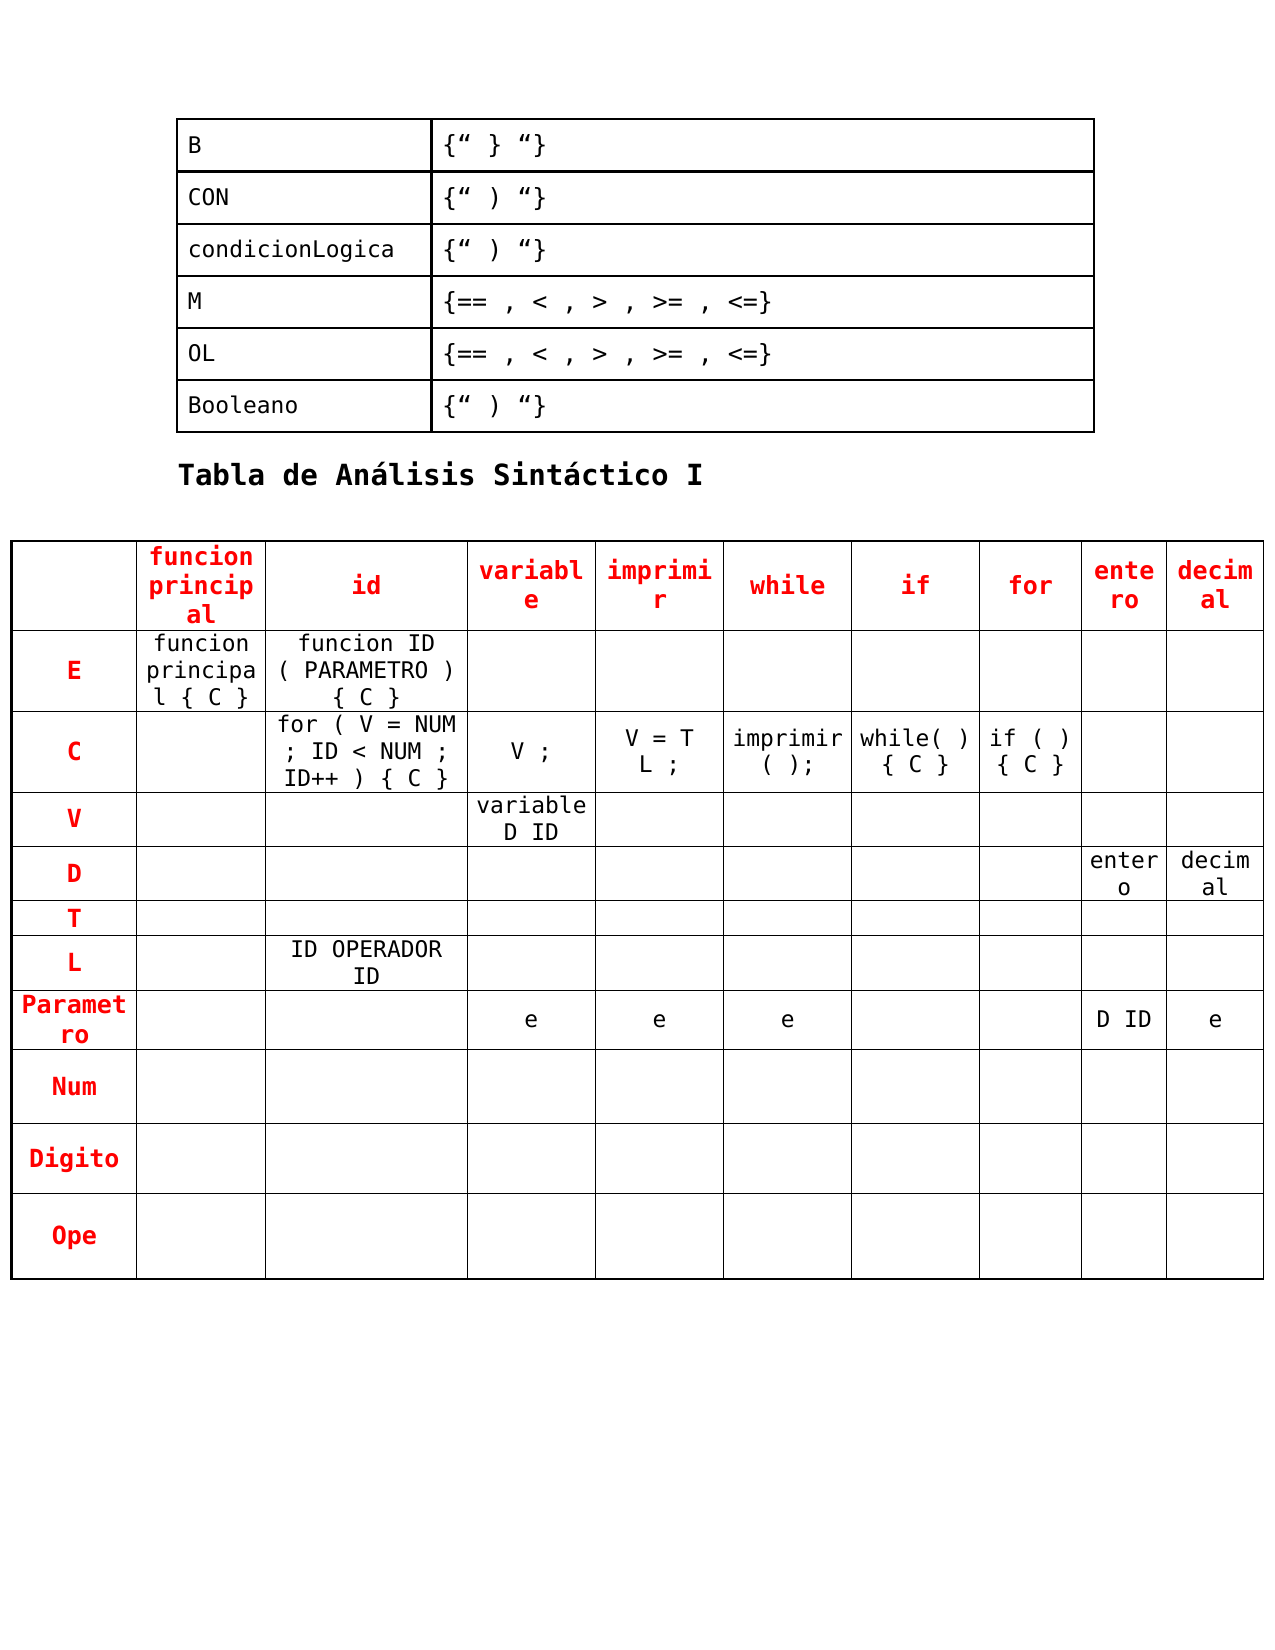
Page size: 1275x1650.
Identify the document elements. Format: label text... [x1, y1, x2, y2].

table_cell imprimir ( ); [724, 712, 851, 792]
table_cell [468, 936, 595, 990]
table_cell [137, 712, 265, 792]
table_cell [1167, 631, 1263, 711]
table_cell [852, 1050, 979, 1123]
table_cell [1082, 631, 1166, 711]
table_cell {== , < , > , >= , <=} [433, 277, 1093, 327]
table_cell [266, 847, 467, 900]
table_cell [1167, 901, 1263, 935]
table_cell [468, 631, 595, 711]
subtitle Tabla de Análisis Sintáctico I [177, 458, 1098, 492]
table_cell Ope [13, 1194, 136, 1277]
table_cell {== , < , > , >= , <=} [433, 329, 1093, 379]
table_cell [1082, 793, 1166, 846]
table_cell [137, 1050, 265, 1123]
table_cell [1082, 1194, 1166, 1277]
table_cell {“ ) “} [433, 173, 1093, 222]
table_cell [852, 1194, 979, 1277]
table_cell [1167, 936, 1263, 990]
table_cell [980, 793, 1081, 846]
table_cell while( ){ C } [852, 712, 979, 792]
table_cell e [596, 991, 723, 1049]
table_cell [137, 901, 265, 935]
table_cell [980, 1050, 1081, 1123]
table_cell D [13, 847, 136, 900]
table_cell [980, 1124, 1081, 1193]
table_cell Digito [13, 1124, 136, 1193]
table_cell [266, 793, 467, 846]
table_cell [137, 936, 265, 990]
table_cell entero [1082, 847, 1166, 900]
table_cell CON [178, 173, 430, 222]
table_cell Num [13, 1050, 136, 1123]
table_cell C [13, 712, 136, 792]
table_cell D ID [1082, 991, 1166, 1049]
table_cell [980, 936, 1081, 990]
table_cell T [13, 901, 136, 935]
table_cell [980, 991, 1081, 1049]
table_cell e [1167, 991, 1263, 1049]
table_cell [852, 936, 979, 990]
table_cell [1167, 1050, 1263, 1123]
table_cell [137, 847, 265, 900]
table_cell e [468, 991, 595, 1049]
table_cell Parametro [13, 991, 136, 1049]
table_cell [852, 847, 979, 900]
table_cell [724, 1124, 851, 1193]
table_cell [1082, 901, 1166, 935]
table_cell [724, 793, 851, 846]
table_cell ID OPERADOR ID [266, 936, 467, 990]
table_cell [266, 1194, 467, 1277]
table_cell [1082, 936, 1166, 990]
table_cell [1167, 1124, 1263, 1193]
table_cell [724, 901, 851, 935]
table_cell [468, 901, 595, 935]
table_cell {“ ) “} [433, 225, 1093, 274]
table_cell B [178, 120, 430, 170]
table_cell [1082, 1124, 1166, 1193]
table_cell [596, 1050, 723, 1123]
table_cell [1167, 1194, 1263, 1277]
table_header for [980, 542, 1081, 629]
table_cell [468, 847, 595, 900]
table_cell [596, 1124, 723, 1193]
table_cell [980, 901, 1081, 935]
table_cell [724, 1050, 851, 1123]
table_cell variable D ID [468, 793, 595, 846]
table_header entero [1082, 542, 1166, 629]
table_cell [266, 1124, 467, 1193]
table_cell e [724, 991, 851, 1049]
table_header decimal [1167, 542, 1263, 629]
table_cell OL [178, 329, 430, 379]
table_cell [137, 991, 265, 1049]
table_cell [852, 901, 979, 935]
table_cell {“ } “} [433, 120, 1093, 170]
table_cell L [13, 936, 136, 990]
table_cell [980, 847, 1081, 900]
table_cell Booleano [178, 381, 430, 431]
table_cell V = T L ; [596, 712, 723, 792]
table_cell if ( ) { C } [980, 712, 1081, 792]
table_cell [724, 631, 851, 711]
table_cell [266, 991, 467, 1049]
table_header while [724, 542, 851, 629]
table_cell [1167, 793, 1263, 846]
table_cell [468, 1124, 595, 1193]
table_cell [1167, 712, 1263, 792]
table_cell funcion principal { C } [137, 631, 265, 711]
table_header imprimir [596, 542, 723, 629]
table_cell condicionLogica [178, 225, 430, 274]
table_cell [852, 1124, 979, 1193]
table_cell V ; [468, 712, 595, 792]
table_cell [596, 901, 723, 935]
table_cell [266, 1050, 467, 1123]
table_cell [852, 793, 979, 846]
table_cell [137, 1194, 265, 1277]
table_cell funcion ID ( PARAMETRO ) { C } [266, 631, 467, 711]
table_cell [724, 936, 851, 990]
table_cell V [13, 793, 136, 846]
table_cell [266, 901, 467, 935]
table_header id [266, 542, 467, 629]
table_header if [852, 542, 979, 629]
table_cell [724, 1194, 851, 1277]
table_cell [980, 631, 1081, 711]
table_header funcion principal [137, 542, 265, 629]
table_cell M [178, 277, 430, 327]
table_cell for ( V = NUM ; ID < NUM ; ID++ ) { C } [266, 712, 467, 792]
table_cell [596, 1194, 723, 1277]
table_cell [1082, 712, 1166, 792]
table_cell [724, 847, 851, 900]
table_cell E [13, 631, 136, 711]
table_header variable [468, 542, 595, 629]
table_cell [596, 793, 723, 846]
table_cell [137, 1124, 265, 1193]
table_cell [468, 1050, 595, 1123]
table_cell [1082, 1050, 1166, 1123]
table_cell [596, 631, 723, 711]
table_header [13, 542, 136, 629]
table_cell [596, 936, 723, 990]
table_cell {“ ) “} [433, 381, 1093, 431]
table_cell [596, 847, 723, 900]
table_cell [852, 991, 979, 1049]
table_cell [852, 631, 979, 711]
table_cell [980, 1194, 1081, 1277]
table_cell [468, 1194, 595, 1277]
table_cell [137, 793, 265, 846]
table_cell decimal [1167, 847, 1263, 900]
